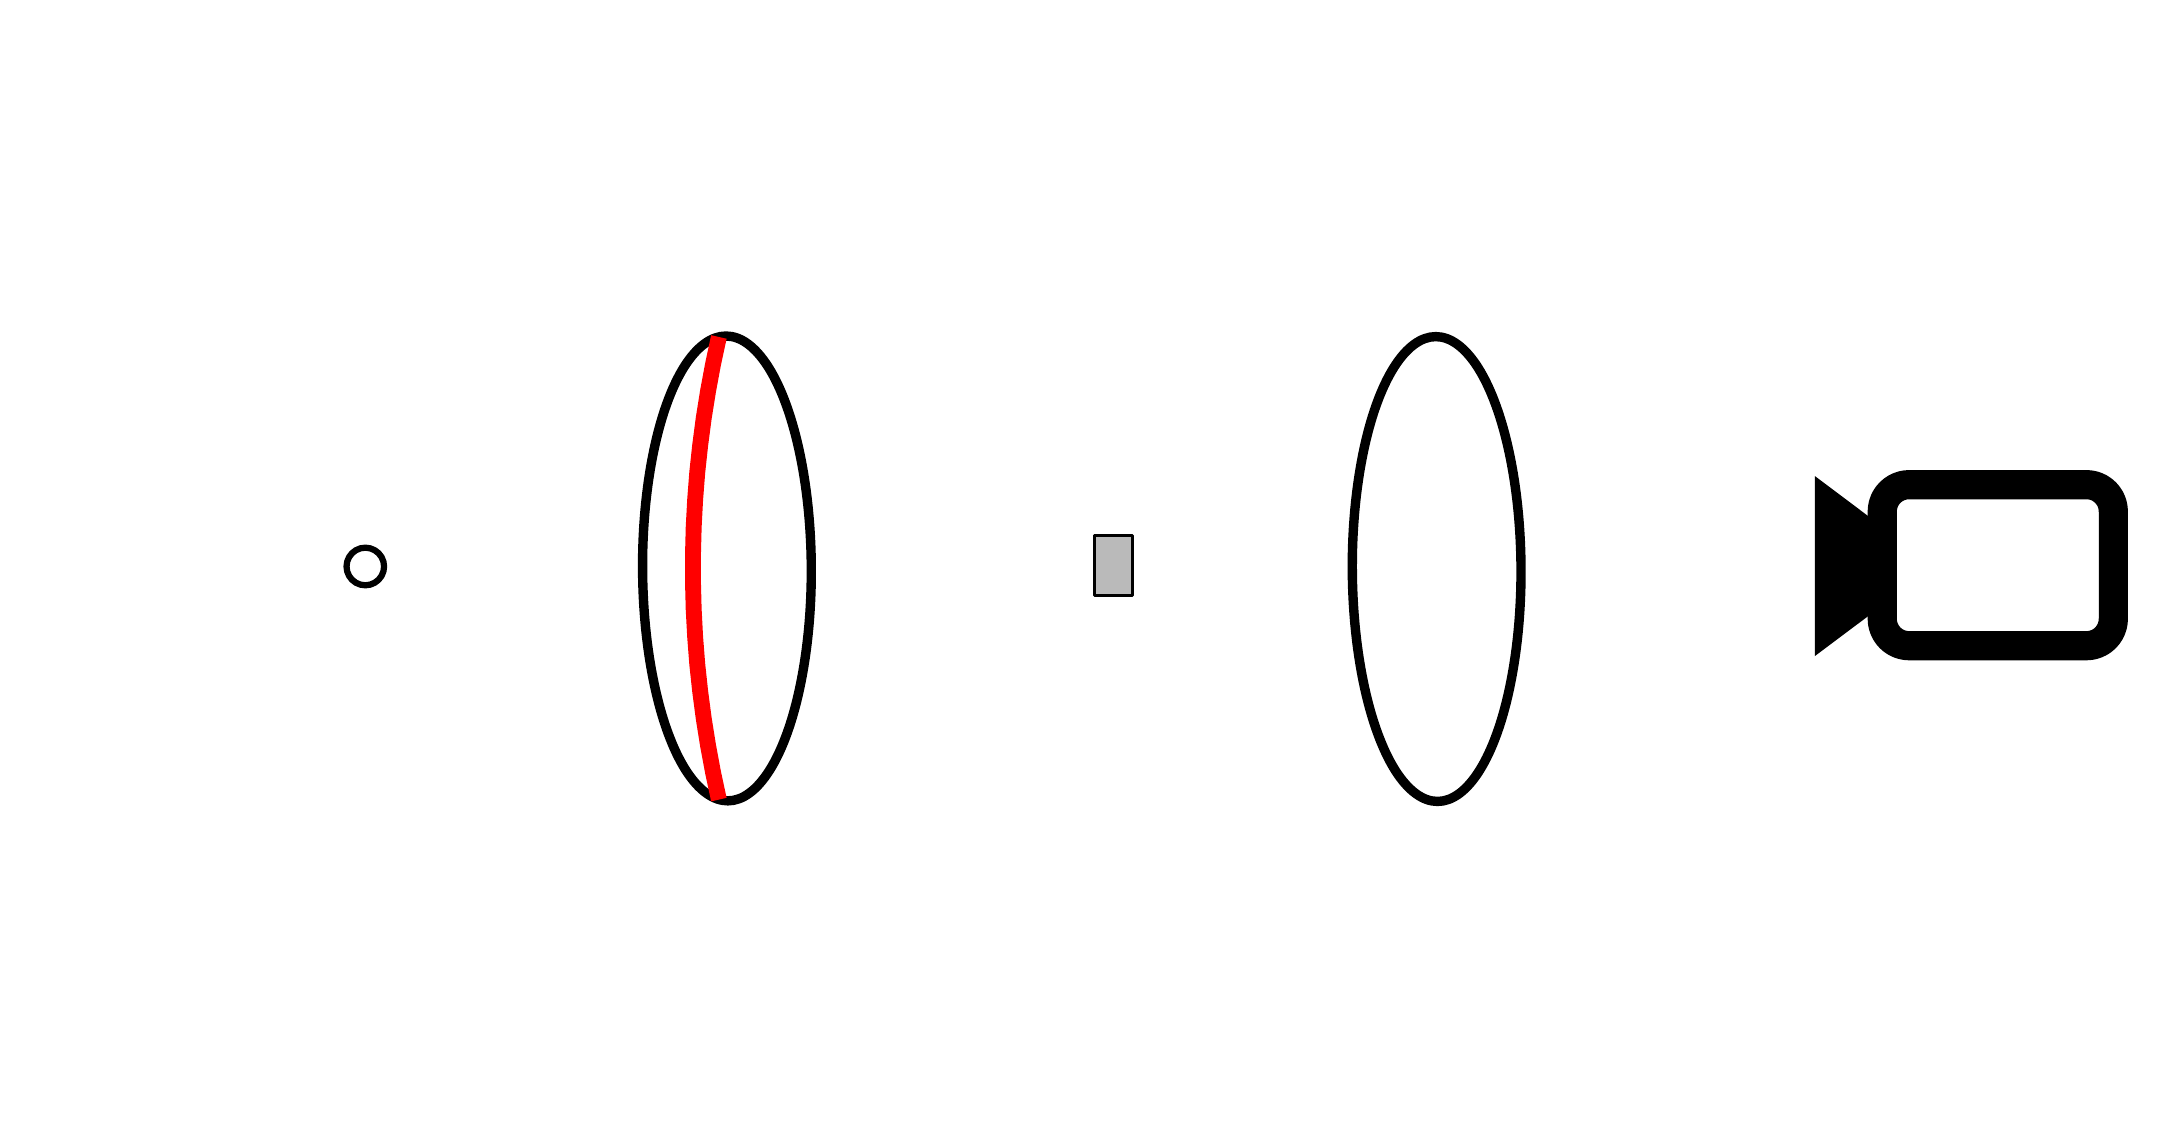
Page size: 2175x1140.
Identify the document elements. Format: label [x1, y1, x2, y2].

text_box [1094, 535, 1133, 596]
text_box [1882, 484, 2114, 646]
text_box [642, 335, 812, 802]
text_box [1814, 476, 1875, 657]
text_box [1352, 336, 1522, 802]
